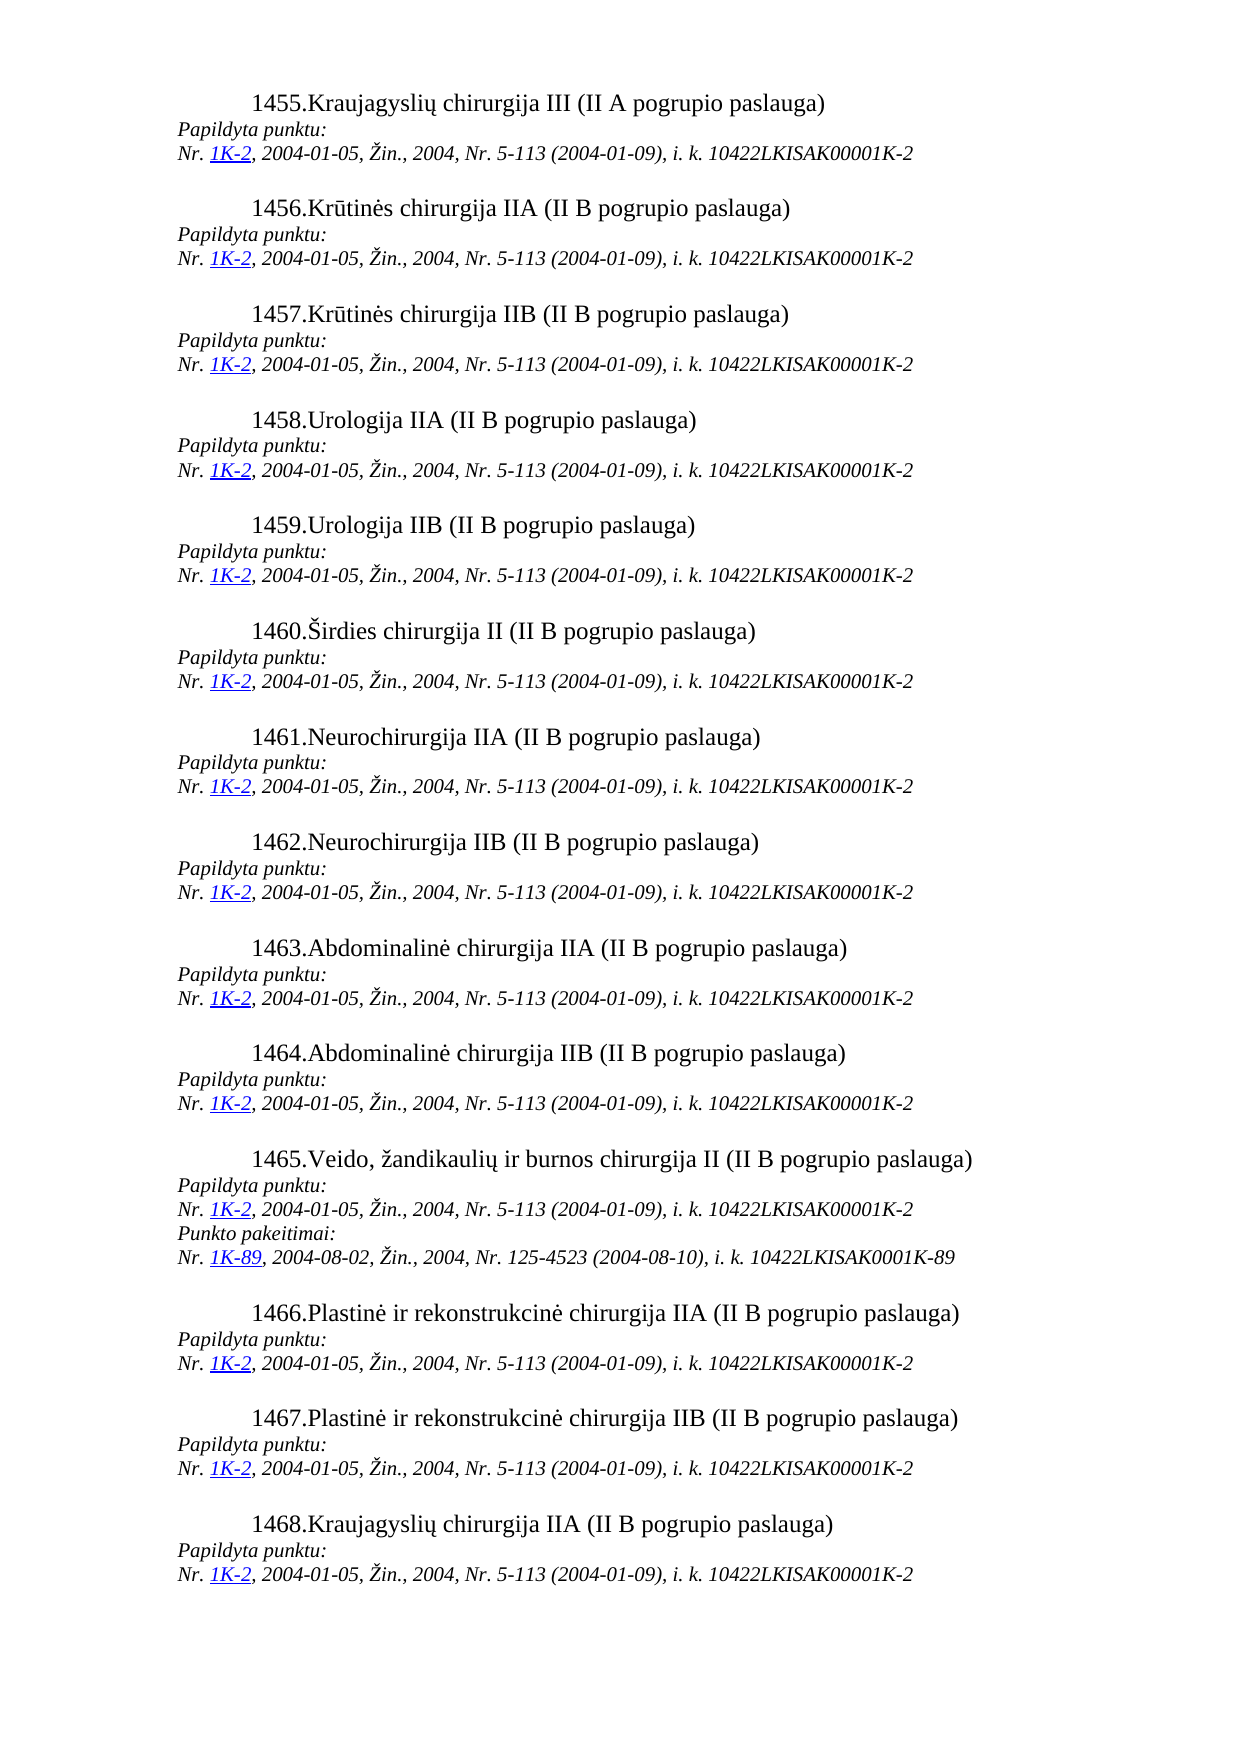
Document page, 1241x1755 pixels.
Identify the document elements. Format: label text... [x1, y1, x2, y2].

text Nr. 1K-2, 2004-01-05, Žin., 2004, Nr. 5-113 (2004-01-09), i. k. 10422LKISAK00001K-2 [177, 563, 1181, 587]
text Papildyta punktu: [177, 328, 1181, 352]
text Papildyta punktu: [177, 222, 1181, 246]
text 1458.Urologija IIA (II B pogrupio paslauga) [177, 405, 1181, 433]
text Nr. 1K-2, 2004-01-05, Žin., 2004, Nr. 5-113 (2004-01-09), i. k. 10422LKISAK00001K-2 [177, 880, 1181, 904]
text 1467.Plastinė ir rekonstrukcinė chirurgija IIB (II B pogrupio paslauga) [177, 1403, 1181, 1432]
text 1460.Širdies chirurgija II (II B pogrupio paslauga) [177, 616, 1181, 645]
text Papildyta punktu: [177, 433, 1181, 457]
text Papildyta punktu: [177, 856, 1181, 880]
text 1463.Abdominalinė chirurgija IIA (II B pogrupio paslauga) [177, 933, 1181, 962]
text 1466.Plastinė ir rekonstrukcinė chirurgija IIA (II B pogrupio paslauga) [177, 1298, 1181, 1327]
text Nr. 1K-89, 2004-08-02, Žin., 2004, Nr. 125-4523 (2004-08-10), i. k. 10422LKISAK0001K-89 [177, 1245, 1181, 1269]
text 1459.Urologija IIB (II B pogrupio paslauga) [177, 510, 1181, 539]
text 1457.Krūtinės chirurgija IIB (II B pogrupio paslauga) [177, 299, 1181, 328]
text Papildyta punktu: [177, 539, 1181, 563]
text Nr. 1K-2, 2004-01-05, Žin., 2004, Nr. 5-113 (2004-01-09), i. k. 10422LKISAK00001K-2 [177, 1456, 1181, 1480]
text Nr. 1K-2, 2004-01-05, Žin., 2004, Nr. 5-113 (2004-01-09), i. k. 10422LKISAK00001K-2 [177, 457, 1181, 482]
text Nr. 1K-2, 2004-01-05, Žin., 2004, Nr. 5-113 (2004-01-09), i. k. 10422LKISAK00001K-2 [177, 1562, 1181, 1586]
text 1462.Neurochirurgija IIB (II B pogrupio paslauga) [177, 827, 1181, 856]
text Nr. 1K-2, 2004-01-05, Žin., 2004, Nr. 5-113 (2004-01-09), i. k. 10422LKISAK00001K-2 [177, 1197, 1181, 1221]
text Nr. 1K-2, 2004-01-05, Žin., 2004, Nr. 5-113 (2004-01-09), i. k. 10422LKISAK00001K-2 [177, 669, 1181, 693]
text Papildyta punktu: [177, 750, 1181, 774]
text 1464.Abdominalinė chirurgija IIB (II B pogrupio paslauga) [177, 1038, 1181, 1067]
text Papildyta punktu: [177, 1327, 1181, 1351]
text 1468.Kraujagyslių chirurgija IIA (II B pogrupio paslauga) [177, 1509, 1181, 1538]
text Nr. 1K-2, 2004-01-05, Žin., 2004, Nr. 5-113 (2004-01-09), i. k. 10422LKISAK00001K-2 [177, 141, 1181, 165]
text 1455.Kraujagyslių chirurgija III (II A pogrupio paslauga) [177, 88, 1181, 117]
text Papildyta punktu: [177, 1538, 1181, 1562]
text Papildyta punktu: [177, 645, 1181, 669]
text 1465.Veido, žandikaulių ir burnos chirurgija II (II B pogrupio paslauga) [177, 1144, 1181, 1173]
text Nr. 1K-2, 2004-01-05, Žin., 2004, Nr. 5-113 (2004-01-09), i. k. 10422LKISAK00001K-2 [177, 1091, 1181, 1115]
text Nr. 1K-2, 2004-01-05, Žin., 2004, Nr. 5-113 (2004-01-09), i. k. 10422LKISAK00001K-2 [177, 246, 1181, 270]
text Papildyta punktu: [177, 117, 1181, 141]
text 1461.Neurochirurgija IIA (II B pogrupio paslauga) [177, 722, 1181, 750]
text 1456.Krūtinės chirurgija IIA (II B pogrupio paslauga) [177, 193, 1181, 222]
text Papildyta punktu: [177, 1067, 1181, 1091]
text Papildyta punktu: [177, 962, 1181, 986]
text Papildyta punktu: [177, 1173, 1181, 1197]
text Nr. 1K-2, 2004-01-05, Žin., 2004, Nr. 5-113 (2004-01-09), i. k. 10422LKISAK00001K-2 [177, 352, 1181, 376]
text Nr. 1K-2, 2004-01-05, Žin., 2004, Nr. 5-113 (2004-01-09), i. k. 10422LKISAK00001K-2 [177, 774, 1181, 798]
text Nr. 1K-2, 2004-01-05, Žin., 2004, Nr. 5-113 (2004-01-09), i. k. 10422LKISAK00001K-2 [177, 986, 1181, 1010]
text Nr. 1K-2, 2004-01-05, Žin., 2004, Nr. 5-113 (2004-01-09), i. k. 10422LKISAK00001K-2 [177, 1351, 1181, 1375]
text Papildyta punktu: [177, 1432, 1181, 1456]
text Punkto pakeitimai: [177, 1221, 1181, 1245]
